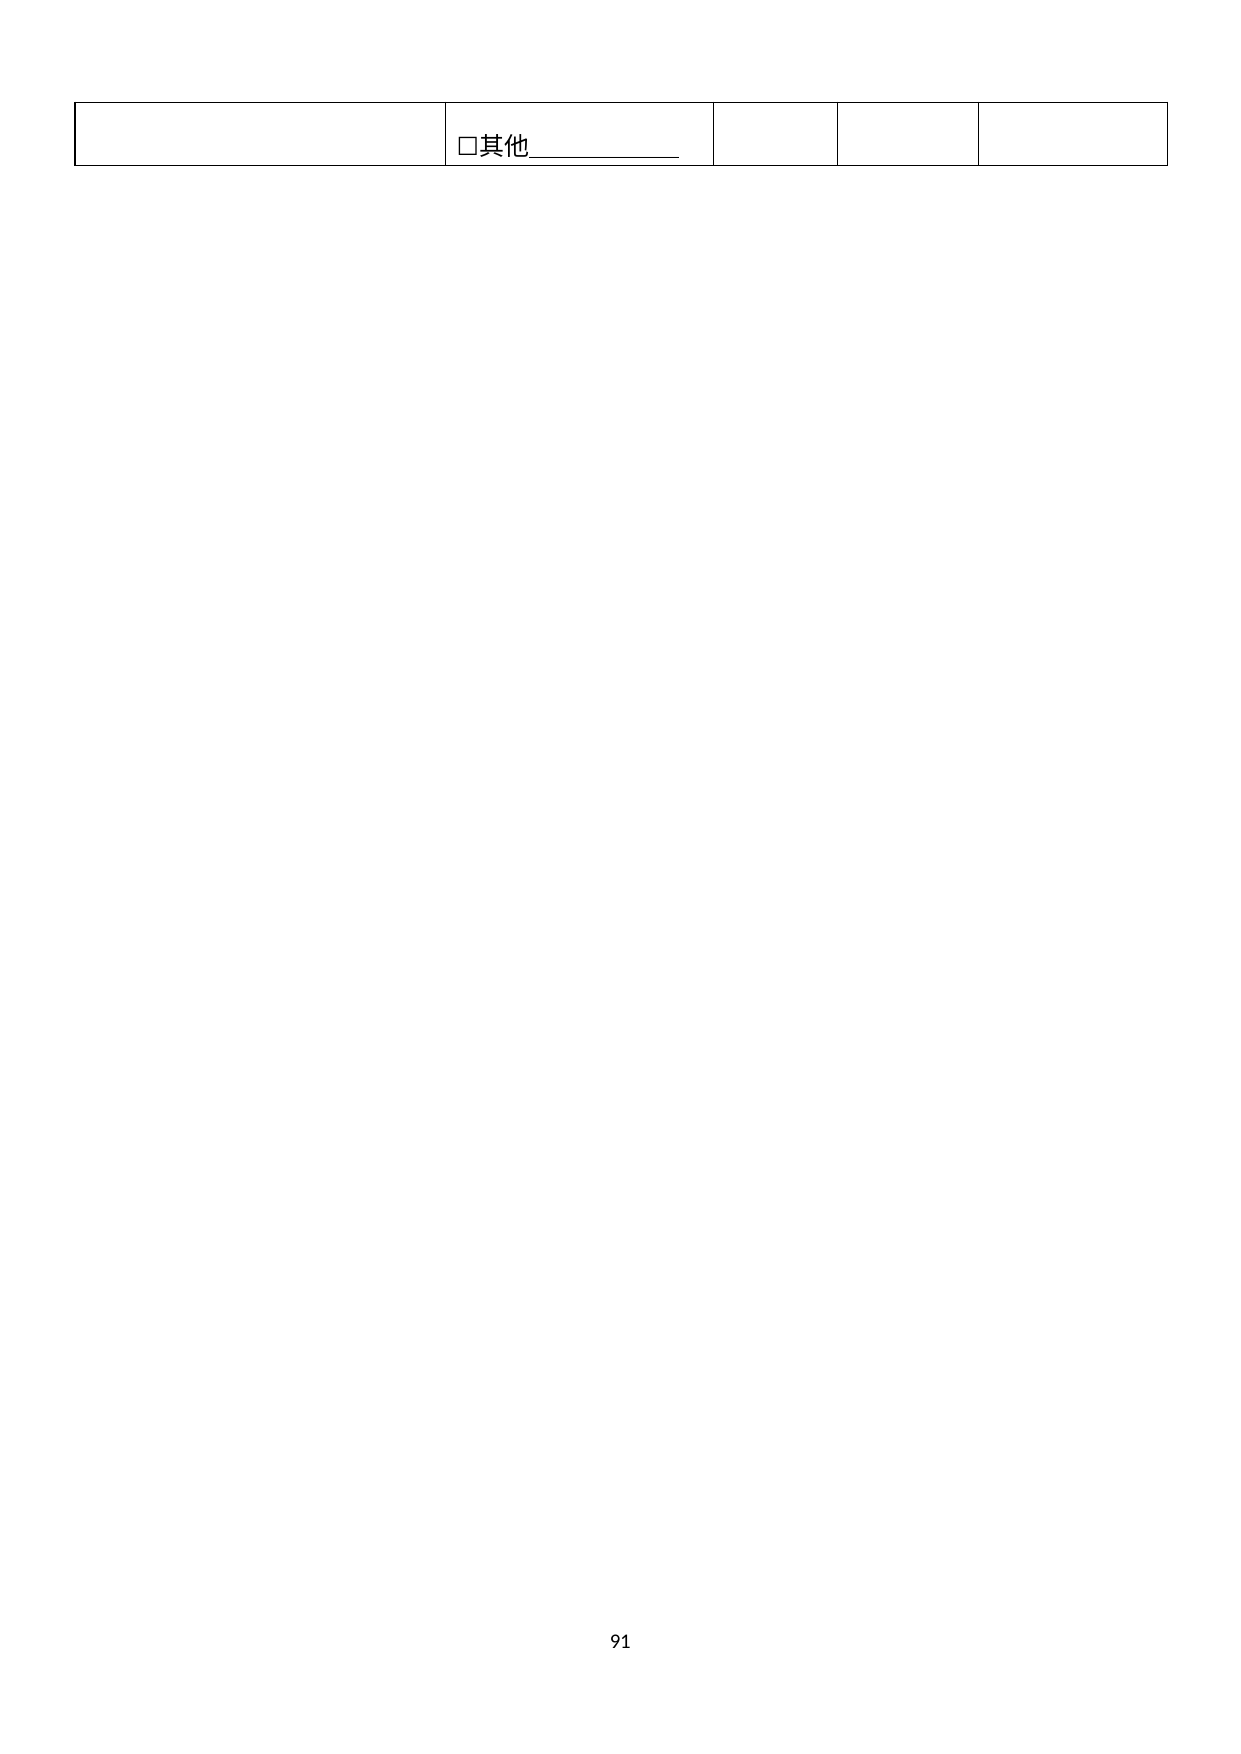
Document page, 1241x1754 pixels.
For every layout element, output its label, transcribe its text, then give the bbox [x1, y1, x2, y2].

table_cell [714, 103, 837, 165]
table_cell ☐其他＿＿＿＿＿＿ [446, 103, 713, 165]
table_cell [838, 103, 978, 165]
table_cell [76, 103, 445, 165]
table_cell [979, 103, 1167, 165]
